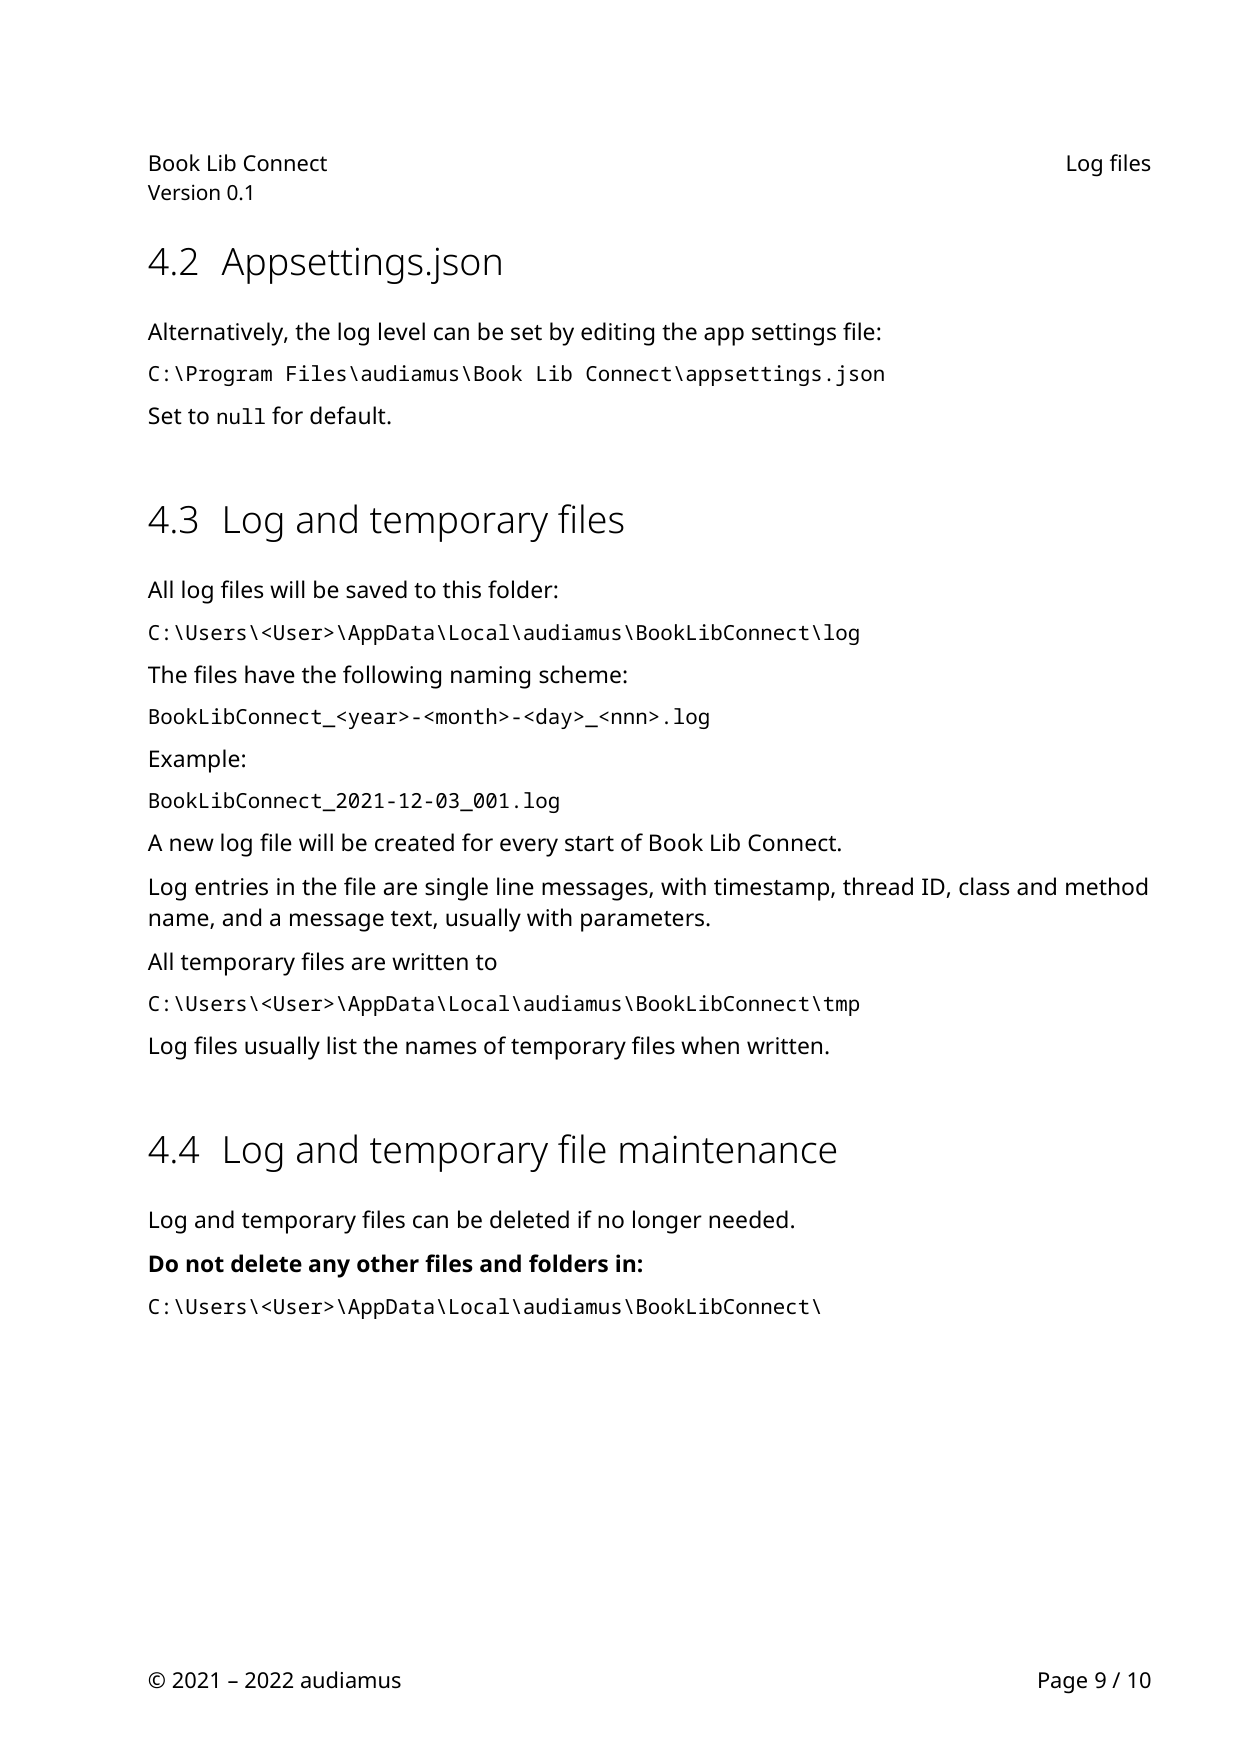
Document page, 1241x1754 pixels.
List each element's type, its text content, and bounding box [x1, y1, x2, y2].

text C:\Users\<User>\AppData\Local\audiamus\BookLibConnect\log [148, 618, 1152, 646]
text Set to null for default. [148, 400, 1152, 431]
text Alternatively, the log level can be set by editing the app settings file: [148, 316, 1152, 347]
text Log and temporary files can be deleted if no longer needed. [148, 1204, 1152, 1236]
text C:\Users\<User>\AppData\Local\audiamus\BookLibConnect\ [148, 1292, 1152, 1320]
text BookLibConnect_<year>-<month>-<day>_<nnn>.log [148, 702, 1152, 731]
subtitle Log and temporary file maintenance [148, 1124, 1152, 1175]
text Do not delete any other files and folders in: [148, 1248, 1152, 1279]
text Example: [148, 743, 1152, 774]
text Log files usually list the names of temporary files when written. [148, 1030, 1152, 1061]
text A new log file will be created for every start of Book Lib Connect. [148, 827, 1152, 858]
text Log entries in the file are single line messages, with timestamp, thread ID, class and method name, and a message text, usually with parameters. [148, 871, 1152, 933]
text C:\Users\<User>\AppData\Local\audiamus\BookLibConnect\tmp [148, 989, 1152, 1018]
subtitle Appsettings.json [148, 235, 1152, 286]
text All temporary files are written to [148, 946, 1152, 977]
text All log files will be saved to this folder: [148, 574, 1152, 606]
subtitle Log and temporary files [148, 494, 1152, 545]
text BookLibConnect_2021-12-03_001.log [148, 787, 1152, 815]
text C:\Program Files\audiamus\Book Lib Connect\appsettings.json [148, 359, 1152, 388]
text The files have the following naming scheme: [148, 659, 1152, 690]
